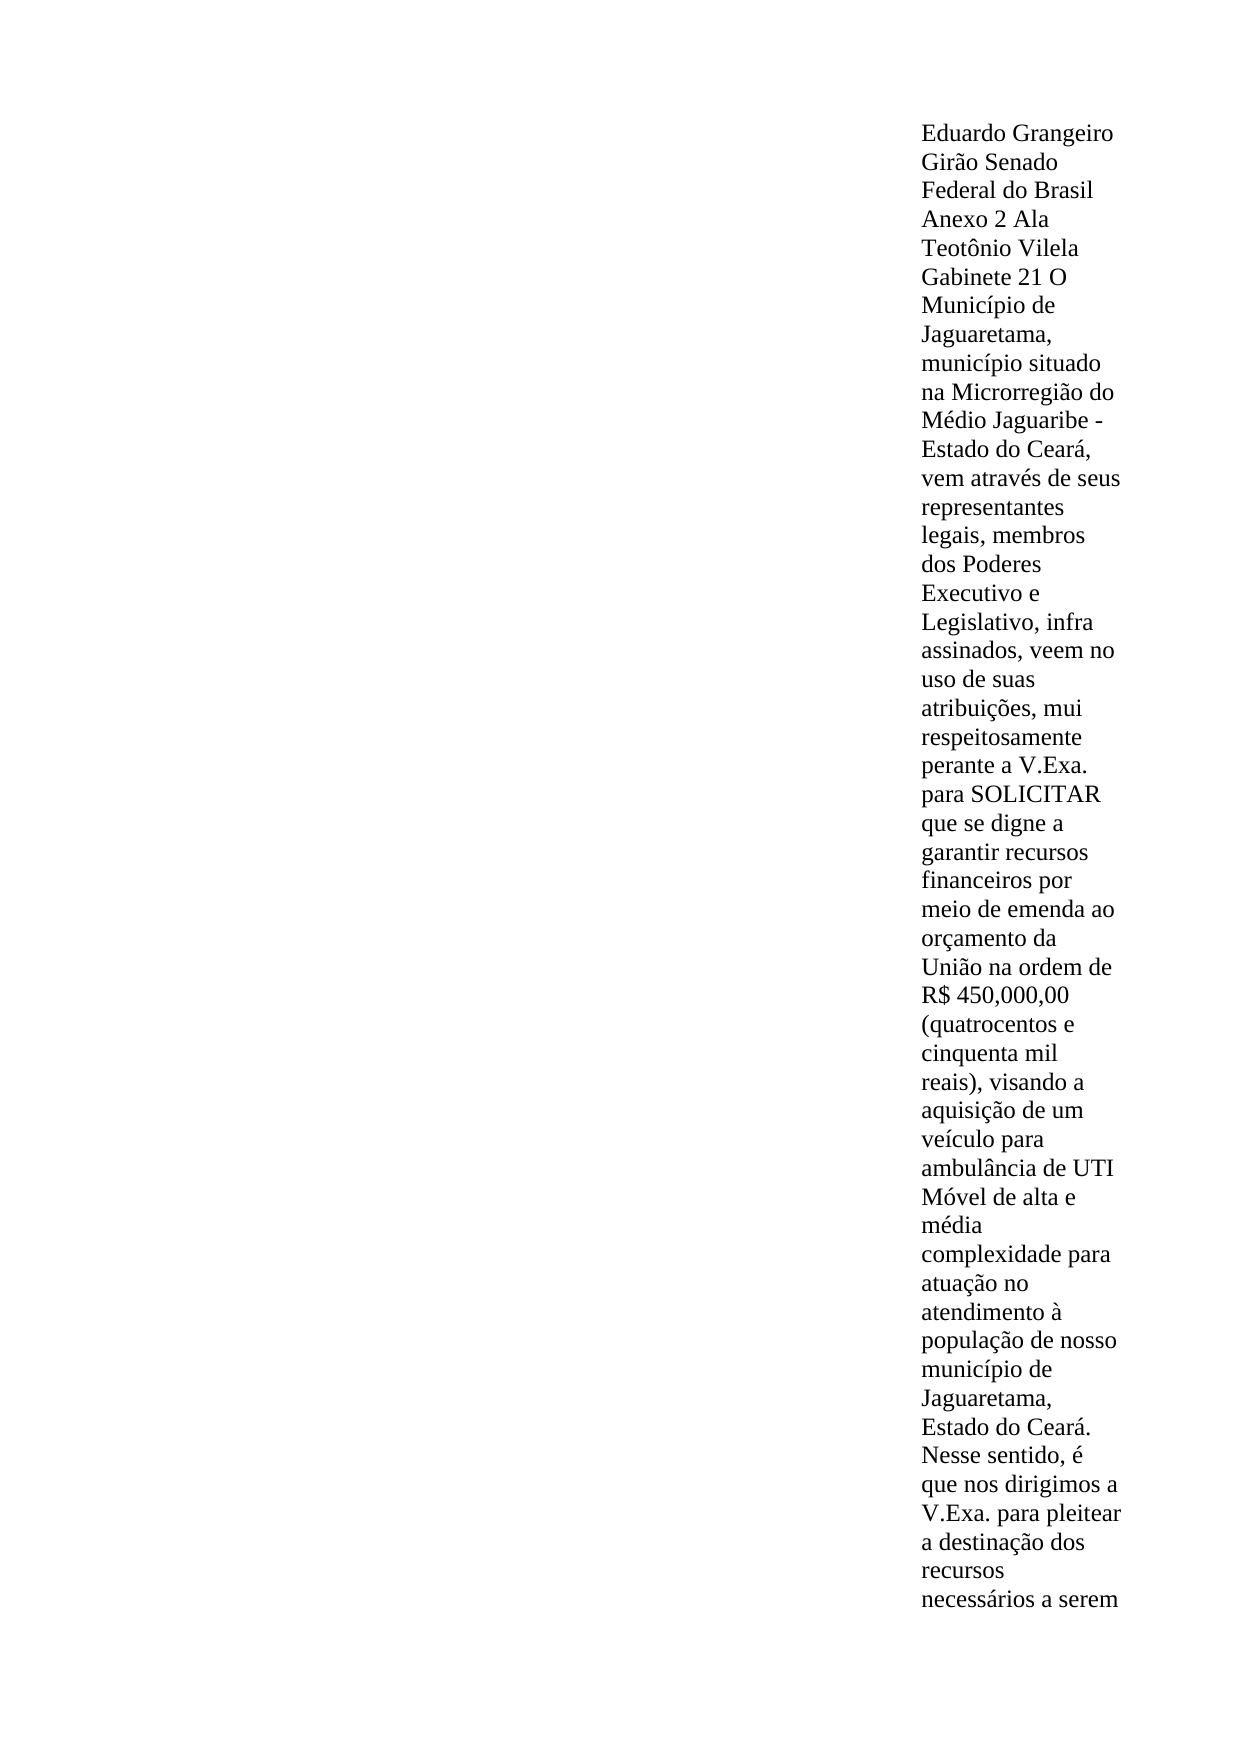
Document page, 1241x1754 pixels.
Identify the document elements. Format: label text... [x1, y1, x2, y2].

table_cell [520, 118, 720, 1613]
table_cell [720, 118, 921, 1613]
table_cell [319, 118, 519, 1613]
table_cell [118, 118, 319, 1613]
table_cell Eduardo Grangeiro Girão Senado Federal do Brasil Anexo 2 Ala Teotônio Vilela Gabinete 21 O Município de Jaguaretama, município situado na Microrregião do Médio Jaguaribe - Estado do Ceará, vem através de seus representantes legais, membros dos Poderes Executivo e Legislativo, infra assinados, veem no uso de suas atribuições, mui respeitosamente perante a V.Exa. para SOLICITAR que se digne a garantir recursos financeiros por meio de emenda ao orçamento da União na ordem de R$ 450,000,00 (quatrocentos e cinquenta mil reais), visando a aquisição de um veículo para ambulância de UTI Móvel de alta e média complexidade para atuação no atendimento à população de nosso município de Jaguaretama, Estado do Ceará. Nesse sentido, é que nos dirigimos a V.Exa. para pleitear a destinação dos recursos necessários a serem [921, 118, 1122, 1613]
